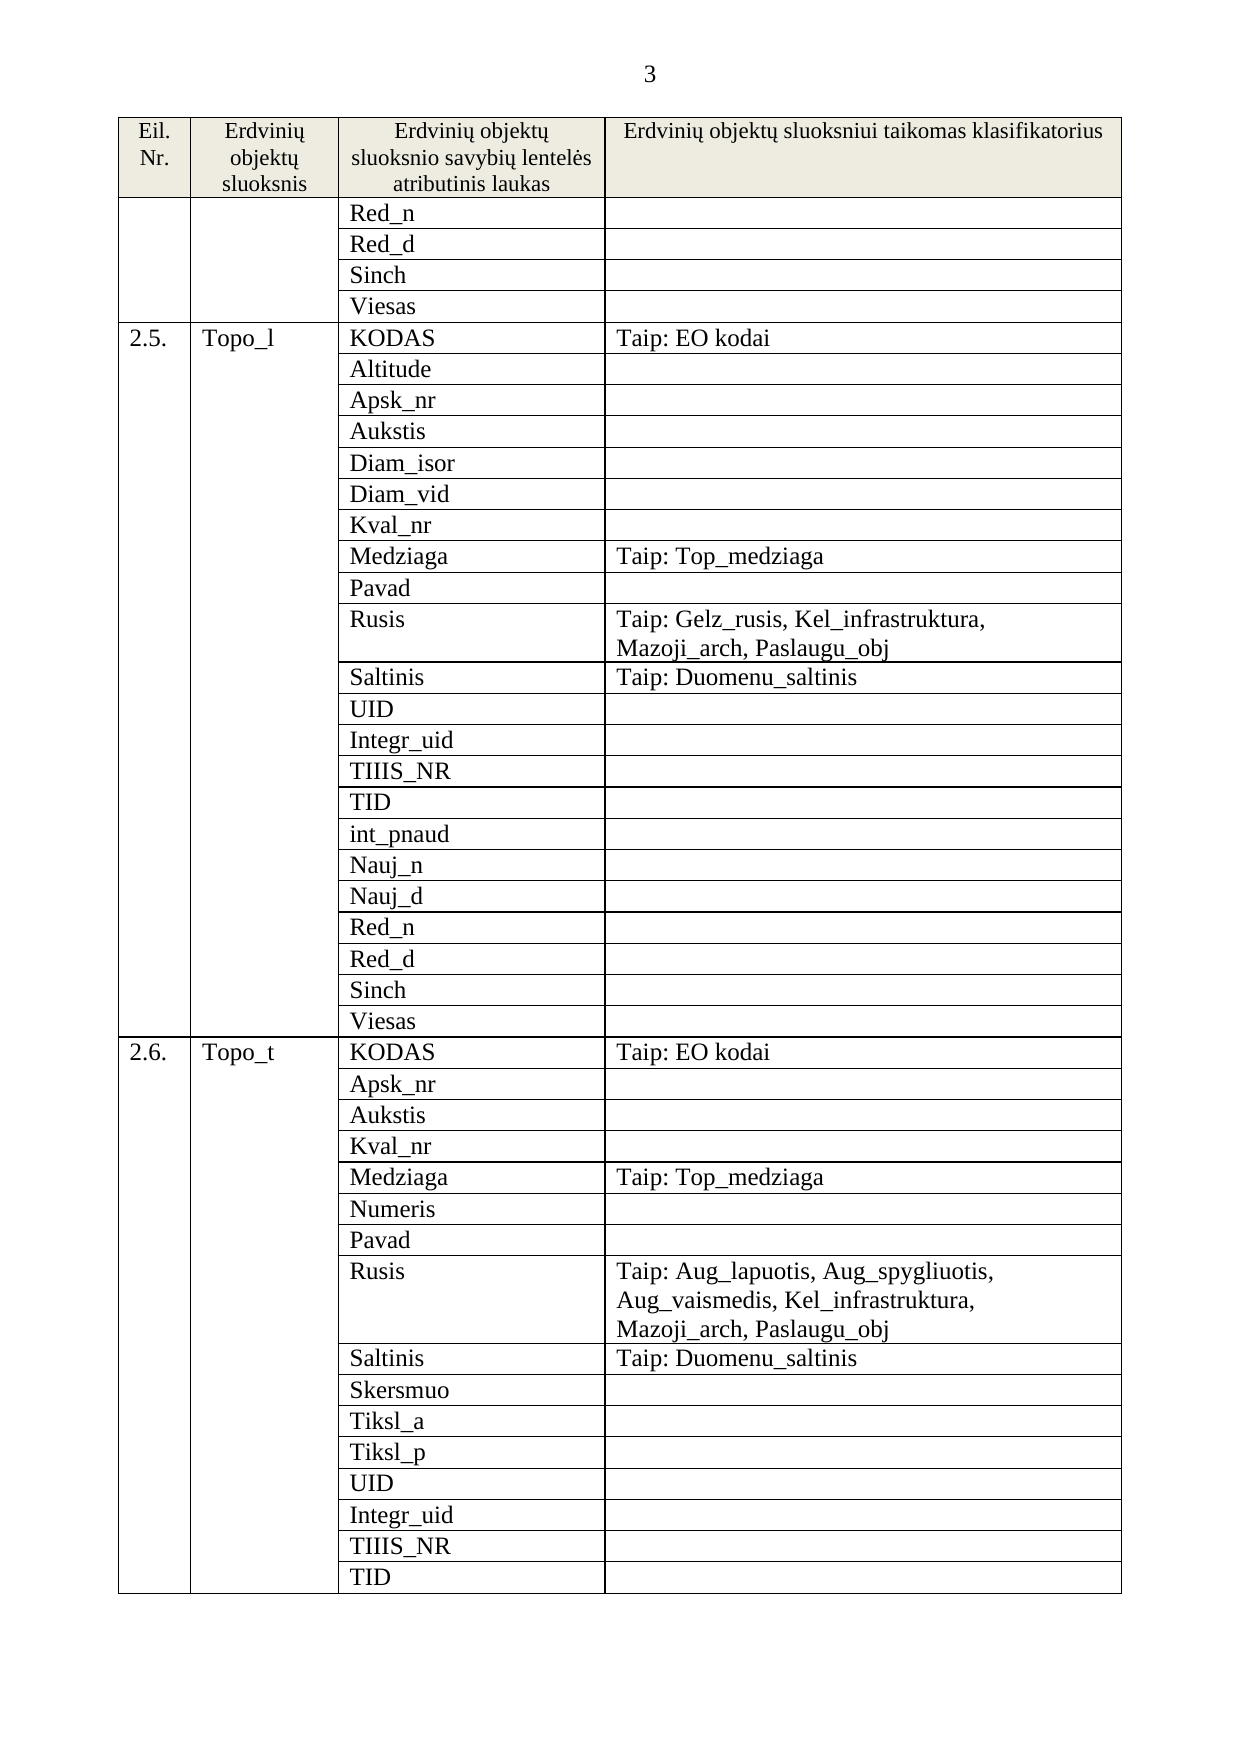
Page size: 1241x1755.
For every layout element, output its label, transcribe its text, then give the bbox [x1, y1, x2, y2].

table_cell Rusis [339, 1256, 604, 1342]
table_cell Nauj_n [339, 850, 604, 880]
table_cell [606, 944, 1121, 974]
table_cell Aukstis [339, 1100, 604, 1130]
table_cell Nauj_d [339, 881, 604, 911]
table_cell Topo_l [191, 323, 338, 1036]
table_cell [606, 229, 1121, 259]
table_cell Diam_isor [339, 448, 604, 478]
table_cell [606, 975, 1121, 1005]
table_cell [606, 1500, 1121, 1530]
table_cell Pavad [339, 1225, 604, 1255]
table_cell Altitude [339, 354, 604, 384]
table_cell Medziaga [339, 1163, 604, 1193]
table_cell [606, 694, 1121, 724]
table_cell [606, 850, 1121, 880]
table_cell [606, 510, 1121, 540]
table_cell Tiksl_p [339, 1437, 604, 1467]
table_cell Taip: Gelz_rusis, Kel_infrastruktura, Mazoji_arch, Paslaugu_obj [606, 604, 1121, 661]
table_cell TIIIS_NR [339, 756, 604, 786]
table_cell [191, 198, 338, 322]
table_cell UID [339, 694, 604, 724]
table_header Erdvinių objektų sluoksnio savybių lentelės atributinis laukas [339, 118, 604, 197]
table_cell Skersmuo [339, 1375, 604, 1405]
table_header Erdvinių objektų sluoksniui taikomas klasifikatorius [606, 118, 1121, 197]
table_cell [606, 1531, 1121, 1561]
table_cell Integr_uid [339, 725, 604, 755]
table_cell [606, 1006, 1121, 1036]
table_cell Pavad [339, 573, 604, 603]
table_cell Red_d [339, 229, 604, 259]
table_cell Taip: Duomenu_saltinis [606, 1344, 1121, 1374]
table_cell Rusis [339, 604, 604, 661]
table_cell Red_n [339, 913, 604, 943]
table_cell Numeris [339, 1194, 604, 1224]
table_cell [606, 881, 1121, 911]
table_cell Taip: Top_medziaga [606, 541, 1121, 572]
table_cell UID [339, 1469, 604, 1499]
table_cell [119, 198, 190, 322]
table_cell [606, 1225, 1121, 1255]
table_cell Integr_uid [339, 1500, 604, 1530]
table_cell Tiksl_a [339, 1406, 604, 1436]
table_cell [606, 260, 1121, 290]
table_cell [606, 1406, 1121, 1436]
table_cell [606, 385, 1121, 415]
table_cell [606, 1375, 1121, 1405]
table_cell Taip: Aug_lapuotis, Aug_spygliuotis, Aug_vaismedis, Kel_infrastruktura, Mazoji_arch, Paslaugu_obj [606, 1256, 1121, 1342]
table_cell [606, 788, 1121, 818]
table_cell Viesas [339, 1006, 604, 1036]
table_cell TID [339, 788, 604, 818]
table_cell Red_d [339, 944, 604, 974]
table_cell Topo_t [191, 1038, 338, 1592]
table_cell TIIIS_NR [339, 1531, 604, 1561]
table_cell int_pnaud [339, 819, 604, 849]
table_cell KODAS [339, 1038, 604, 1068]
table_cell Saltinis [339, 663, 604, 693]
table_cell Taip: Top_medziaga [606, 1163, 1121, 1193]
table_header Eil. Nr. [119, 118, 190, 197]
table_cell [606, 479, 1121, 509]
table_cell [606, 448, 1121, 478]
table_cell Sinch [339, 975, 604, 1005]
table_cell [606, 1437, 1121, 1467]
table_cell [606, 573, 1121, 603]
table_cell [606, 1131, 1121, 1161]
table_cell [606, 1194, 1121, 1224]
table_cell [606, 725, 1121, 755]
table_cell 2.6. [119, 1038, 190, 1592]
table_cell Diam_vid [339, 479, 604, 509]
table_cell TID [339, 1562, 604, 1592]
table_cell Red_n [339, 198, 604, 228]
table_cell [606, 1562, 1121, 1592]
table_cell [606, 1069, 1121, 1099]
table_cell KODAS [339, 323, 604, 353]
table_cell Apsk_nr [339, 385, 604, 415]
table_cell Sinch [339, 260, 604, 290]
table_cell Taip: Duomenu_saltinis [606, 663, 1121, 693]
table_header Erdvinių objektų sluoksnis [191, 118, 338, 197]
table_cell [606, 1469, 1121, 1499]
table_cell [606, 291, 1121, 322]
table_cell Medziaga [339, 541, 604, 572]
table_cell Aukstis [339, 416, 604, 447]
table_cell [606, 913, 1121, 943]
table_cell [606, 416, 1121, 447]
table_cell [606, 354, 1121, 384]
table_cell Kval_nr [339, 510, 604, 540]
table_cell Kval_nr [339, 1131, 604, 1161]
table_cell [606, 819, 1121, 849]
table_cell [606, 756, 1121, 786]
table_cell Viesas [339, 291, 604, 322]
table_cell [606, 198, 1121, 228]
table_cell Saltinis [339, 1344, 604, 1374]
table_cell [606, 1100, 1121, 1130]
table_cell Apsk_nr [339, 1069, 604, 1099]
table_cell Taip: EO kodai [606, 323, 1121, 353]
table_cell Taip: EO kodai [606, 1038, 1121, 1068]
table_cell 2.5. [119, 323, 190, 1036]
